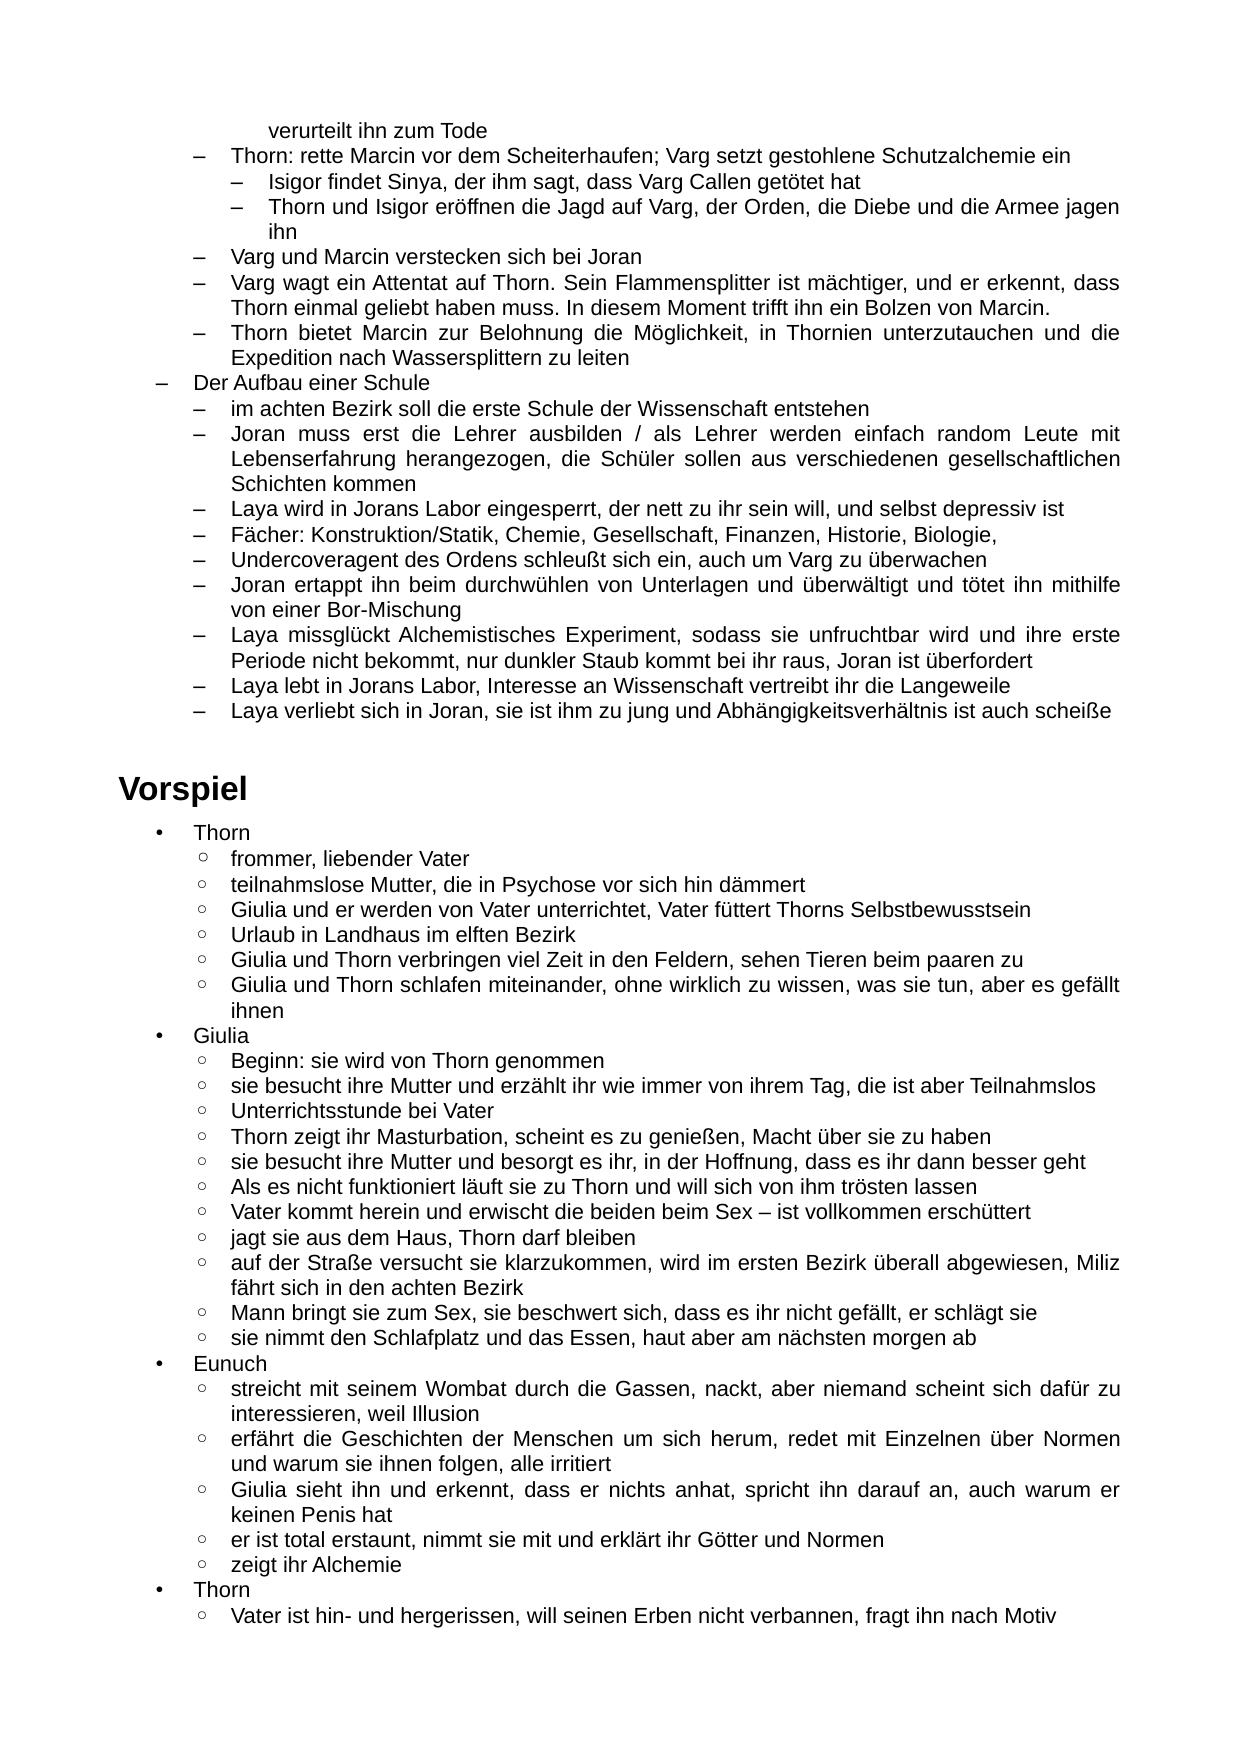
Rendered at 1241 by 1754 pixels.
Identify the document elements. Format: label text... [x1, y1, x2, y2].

list Thorn: rette Marcin vor dem Scheiterhaufen; Varg setzt gestohlene Schutzalchemie ein [193, 143, 1122, 168]
list Laya missglückt Alchemistisches Experiment, sodass sie unfruchtbar wird und ihre erste Periode nicht bekommt, nur dunkler Staub kommt bei ihr raus, Joran ist überfordert [193, 622, 1122, 673]
list Giulia [156, 1023, 1122, 1048]
list Thorn und Isigor eröffnen die Jagd auf Varg, der Orden, die Diebe und die Armee jagen ihn [231, 194, 1122, 244]
list frommer, liebender Vater [193, 846, 1122, 871]
list im achten Bezirk soll die erste Schule der Wissenschaft entstehen [193, 395, 1122, 421]
list sie besucht ihre Mutter und erzählt ihr wie immer von ihrem Tag, die ist aber Teilnahmslos [193, 1073, 1122, 1098]
list Joran ertappt ihn beim durchwühlen von Unterlagen und überwältigt und tötet ihn mithilfe von einer Bor-Mischung [193, 572, 1122, 622]
list Varg und Marcin verstecken sich bei Joran [193, 244, 1122, 269]
list Undercoveragent des Ordens schleußt sich ein, auch um Varg zu überwachen [193, 547, 1122, 572]
list Unterrichtsstunde bei Vater [193, 1098, 1122, 1123]
list streicht mit seinem Wombat durch die Gassen, nackt, aber niemand scheint sich dafür zu interessieren, weil Illusion [193, 1376, 1122, 1426]
list Thorn bietet Marcin zur Belohnung die Möglichkeit, in Thornien unterzutauchen und die Expedition nach Wassersplittern zu leiten [193, 320, 1122, 370]
subtitle Vorspiel [118, 769, 1122, 808]
list Urlaub in Landhaus im elften Bezirk [193, 922, 1122, 947]
list Varg wagt ein Attentat auf Thorn. Sein Flammensplitter ist mächtiger, und er erkennt, dass Thorn einmal geliebt haben muss. In diesem Moment trifft ihn ein Bolzen von Marcin. [193, 269, 1122, 320]
list Mann bringt sie zum Sex, sie beschwert sich, dass es ihr nicht gefällt, er schlägt sie [193, 1300, 1122, 1325]
list er ist total erstaunt, nimmt sie mit und erklärt ihr Götter und Normen [193, 1527, 1122, 1552]
list teilnahmslose Mutter, die in Psychose vor sich hin dämmert [193, 871, 1122, 897]
list Als es nicht funktioniert läuft sie zu Thorn und will sich von ihm trösten lassen [193, 1174, 1122, 1199]
list sie nimmt den Schlafplatz und das Essen, haut aber am nächsten morgen ab [193, 1325, 1122, 1350]
list Der Aufbau einer Schule [156, 370, 1122, 395]
list zeigt ihr Alchemie [193, 1552, 1122, 1577]
list Giulia und Thorn verbringen viel Zeit in den Feldern, sehen Tieren beim paaren zu [193, 947, 1122, 972]
list Thorn zeigt ihr Masturbation, scheint es zu genießen, Macht über sie zu haben [193, 1123, 1122, 1149]
list jagt sie aus dem Haus, Thorn darf bleiben [193, 1224, 1122, 1249]
list erfährt die Geschichten der Menschen um sich herum, redet mit Einzelnen über Normen und warum sie ihnen folgen, alle irritiert [193, 1426, 1122, 1476]
list Giulia sieht ihn und erkennt, dass er nichts anhat, spricht ihn darauf an, auch warum er keinen Penis hat [193, 1476, 1122, 1527]
list Laya verliebt sich in Joran, sie ist ihm zu jung und Abhängigkeitsverhältnis ist auch scheiße [193, 698, 1122, 723]
list Eunuch [156, 1350, 1122, 1376]
list Laya wird in Jorans Labor eingesperrt, der nett zu ihr sein will, und selbst depressiv ist [193, 496, 1122, 521]
list Thorn [156, 820, 1122, 846]
list Vater ist hin- und hergerissen, will seinen Erben nicht verbannen, fragt ihn nach Motiv [193, 1602, 1122, 1628]
list Joran muss erst die Lehrer ausbilden / als Lehrer werden einfach random Leute mit Lebenserfahrung herangezogen, die Schüler sollen aus verschiedenen gesellschaftlichen Schichten kommen [193, 421, 1122, 496]
list auf der Straße versucht sie klarzukommen, wird im ersten Bezirk überall abgewiesen, Miliz fährt sich in den achten Bezirk [193, 1249, 1122, 1300]
list sie besucht ihre Mutter und besorgt es ihr, in der Hoffnung, dass es ihr dann besser geht [193, 1149, 1122, 1174]
list Giulia und er werden von Vater unterrichtet, Vater füttert Thorns Selbstbewusstsein [193, 897, 1122, 922]
list verurteilt ihn zum Tode [231, 118, 1122, 143]
list Isigor findet Sinya, der ihm sagt, dass Varg Callen getötet hat [231, 168, 1122, 194]
list Vater kommt herein und erwischt die beiden beim Sex – ist vollkommen erschüttert [193, 1199, 1122, 1224]
list Giulia und Thorn schlafen miteinander, ohne wirklich zu wissen, was sie tun, aber es gefällt ihnen [193, 972, 1122, 1023]
list Thorn [156, 1577, 1122, 1602]
list Laya lebt in Jorans Labor, Interesse an Wissenschaft vertreibt ihr die Langeweile [193, 673, 1122, 698]
list Beginn: sie wird von Thorn genommen [193, 1048, 1122, 1073]
list Fächer: Konstruktion/Statik, Chemie, Gesellschaft, Finanzen, Historie, Biologie, [193, 521, 1122, 547]
